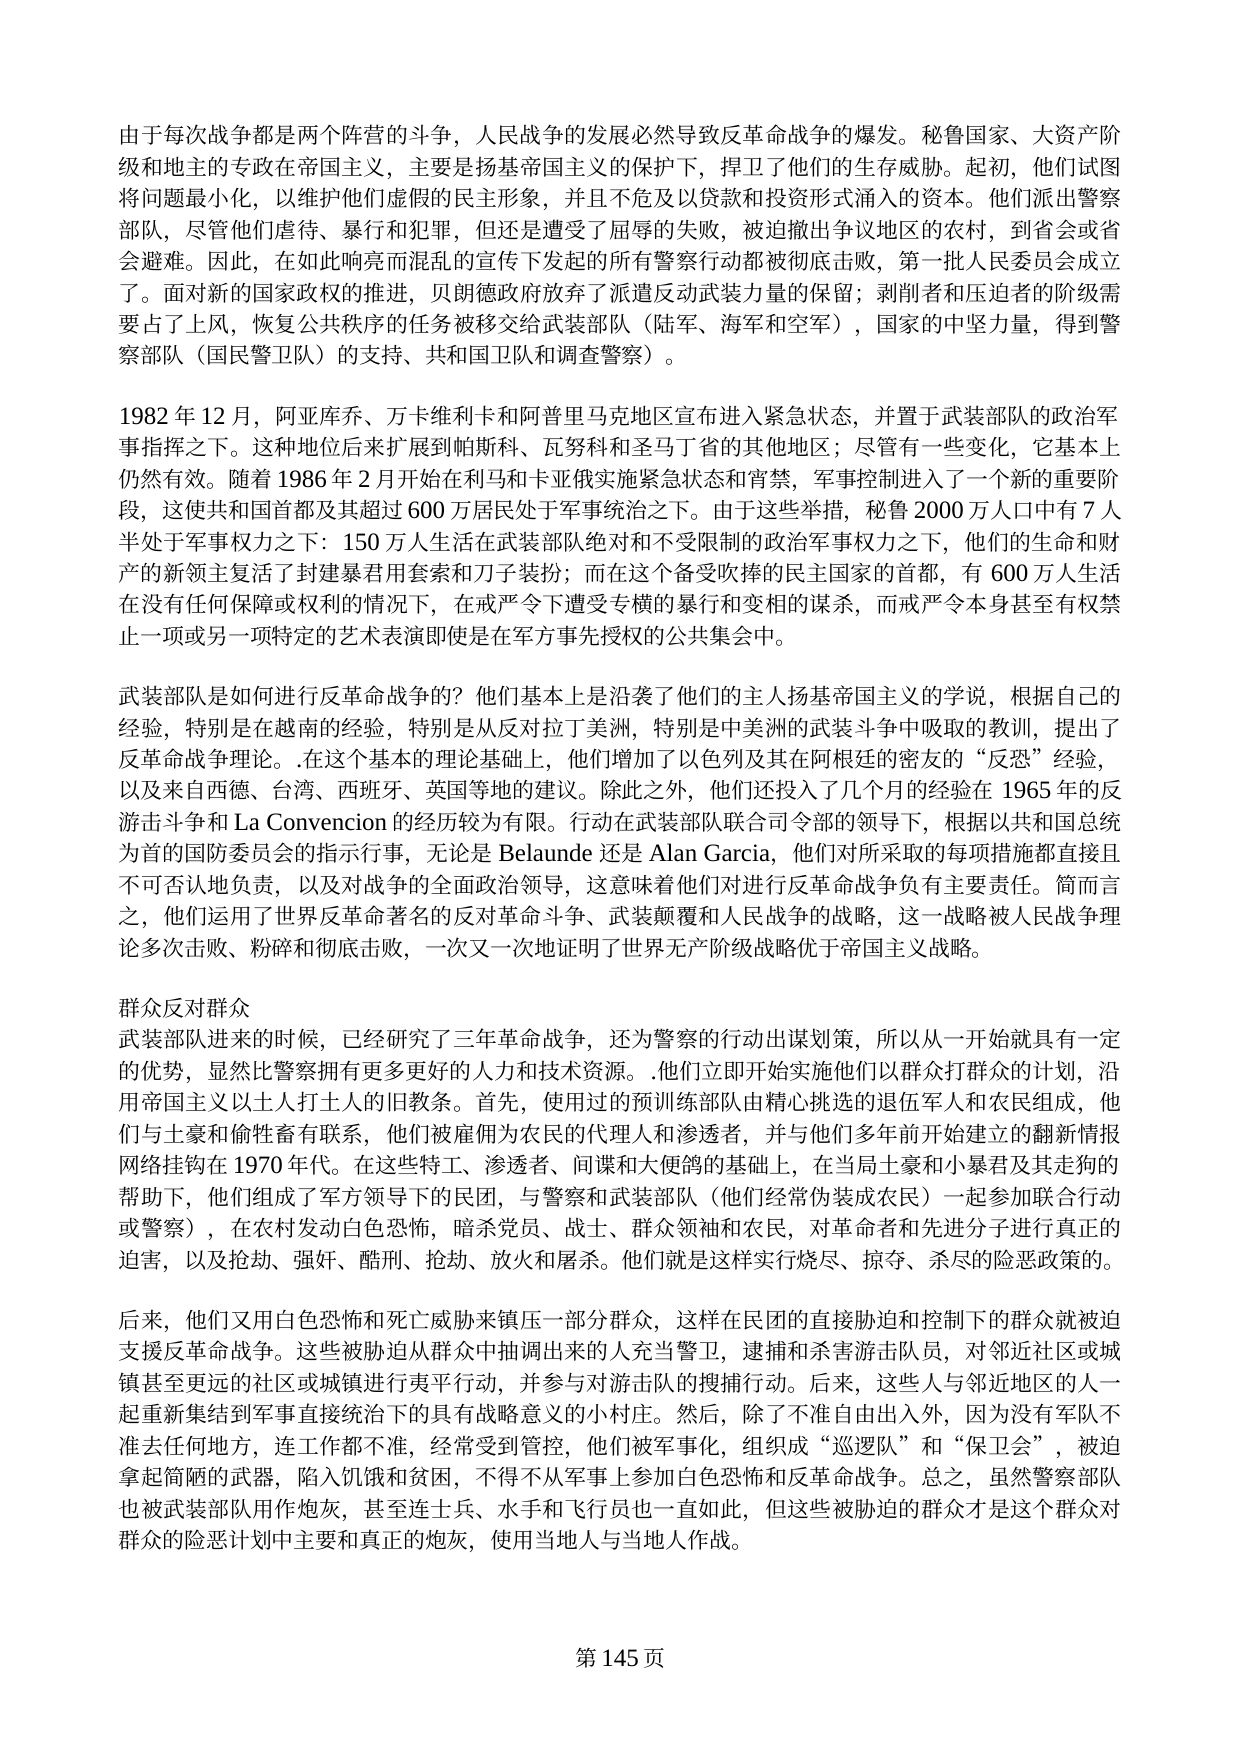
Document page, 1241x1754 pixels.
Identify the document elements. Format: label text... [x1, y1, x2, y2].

text 1982年12月，阿亚库乔、万卡维利卡和阿普里马克地区宣布进入紧急状态，并置于武装部队的政治军事指挥之下。这种地位后来扩展到帕斯科、瓦努科和圣马丁省的其他地区；尽管有一些变化，它基本上仍然有效。随着1986年2月开始在利马和卡亚俄实施紧急状态和宵禁，军事控制进入了一个新的重要阶段，这使共和国首都及其超过600万居民处于军事统治之下。由于这些举措，秘鲁2000万人口中有7人半处于军事权力之下：150万人生活在武装部队绝对和不受限制的政治军事权力之下，他们的生命和财产的新领主复活了封建暴君用套索和刀子装扮；而在这个备受吹捧的民主国家的首都，有600万人生活在没有任何保障或权利的情况下，在戒严令下遭受专横的暴行和变相的谋杀，而戒严令本身甚至有权禁止一项或另一项特定的艺术表演即使是在军方事先授权的公共集会中。 [118, 399, 1122, 651]
text 群众反对群众 [118, 991, 1122, 1023]
text 后来，他们又用白色恐怖和死亡威胁来镇压一部分群众，这样在民团的直接胁迫和控制下的群众就被迫支援反革命战争。这些被胁迫从群众中抽调出来的人充当警卫，逮捕和杀害游击队员，对邻近社区或城镇甚至更远的社区或城镇进行夷平行动，并参与对游击队的搜捕行动。后来，这些人与邻近地区的人一起重新集结到军事直接统治下的具有战略意义的小村庄。然后，除了不准自由出入外，因为没有军队不准去任何地方，连工作都不准，经常受到管控，他们被军事化，组织成“巡逻队”和“保卫会”，被迫拿起简陋的武器，陷入饥饿和贫困，不得不从军事上参加白色恐怖和反革命战争。总之，虽然警察部队也被武装部队用作炮灰，甚至连士兵、水手和飞行员也一直如此，但这些被胁迫的群众才是这个群众对群众的险恶计划中主要和真正的炮灰，使用当地人与当地人作战。 [118, 1303, 1122, 1555]
text 武装部队进来的时候，已经研究了三年革命战争，还为警察的行动出谋划策，所以从一开始就具有一定的优势，显然比警察拥有更多更好的人力和技术资源。.他们立即开始实施他们以群众打群众的计划，沿用帝国主义以土人打土人的旧教条。首先，使用过的预训练部队由精心挑选的退伍军人和农民组成，他们与土豪和偷牲畜有联系，他们被雇佣为农民的代理人和渗透者，并与他们多年前开始建立的翻新情报网络挂钩在1970年代。在这些特工、渗透者、间谍和大便鸽的基础上，在当局土豪和小暴君及其走狗的帮助下，他们组成了军方领导下的民团，与警察和武装部队（他们经常伪装成农民）一起参加联合行动或警察），在农村发动白色恐怖，暗杀党员、战士、群众领袖和农民，对革命者和先进分子进行真正的迫害，以及抢劫、强奸、酷刑、抢劫、放火和屠杀。他们就是这样实行烧尽、掠夺、杀尽的险恶政策的。 [118, 1023, 1122, 1274]
text 武装部队是如何进行反革命战争的？他们基本上是沿袭了他们的主人扬基帝国主义的学说，根据自己的经验，特别是在越南的经验，特别是从反对拉丁美洲，特别是中美洲的武装斗争中吸取的教训，提出了反革命战争理论。.在这个基本的理论基础上，他们增加了以色列及其在阿根廷的密友的“反恐”经验，以及来自西德、台湾、西班牙、英国等地的建议。除此之外，他们还投入了几个月的经验在1965年的反游击斗争和La Convencion的经历较为有限。行动在武装部队联合司令部的领导下，根据以共和国总统为首的国防委员会的指示行事，无论是 Belaunde 还是 Alan Garcia，他们对所采取的每项措施都直接且不可否认地负责，以及对战争的全面政治领导，这意味着他们对进行反革命战争负有主要责任。简而言之，他们运用了世界反革命著名的反对革命斗争、武装颠覆和人民战争的战略，这一战略被人民战争理论多次击败、粉碎和彻底击败，一次又一次地证明了世界无产阶级战略优于帝国主义战略。 [118, 679, 1122, 962]
text 由于每次战争都是两个阵营的斗争，人民战争的发展必然导致反革命战争的爆发。秘鲁国家、大资产阶级和地主的专政在帝国主义，主要是扬基帝国主义的保护下，捍卫了他们的生存威胁。起初，他们试图将问题最小化，以维护他们虚假的民主形象，并且不危及以贷款和投资形式涌入的资本。他们派出警察部队，尽管他们虐待、暴行和犯罪，但还是遭受了屈辱的失败，被迫撤出争议地区的农村，到省会或省会避难。因此，在如此响亮而混乱的宣传下发起的所有警察行动都被彻底击败，第一批人民委员会成立了。面对新的国家政权的推进，贝朗德政府放弃了派遣反动武装力量的保留；剥削者和压迫者的阶级需要占了上风，恢复公共秩序的任务被移交给武装部队（陆军、海军和空军），国家的中坚力量，得到警察部队（国民警卫队）的支持、共和国卫队和调查警察）。 [118, 118, 1122, 370]
